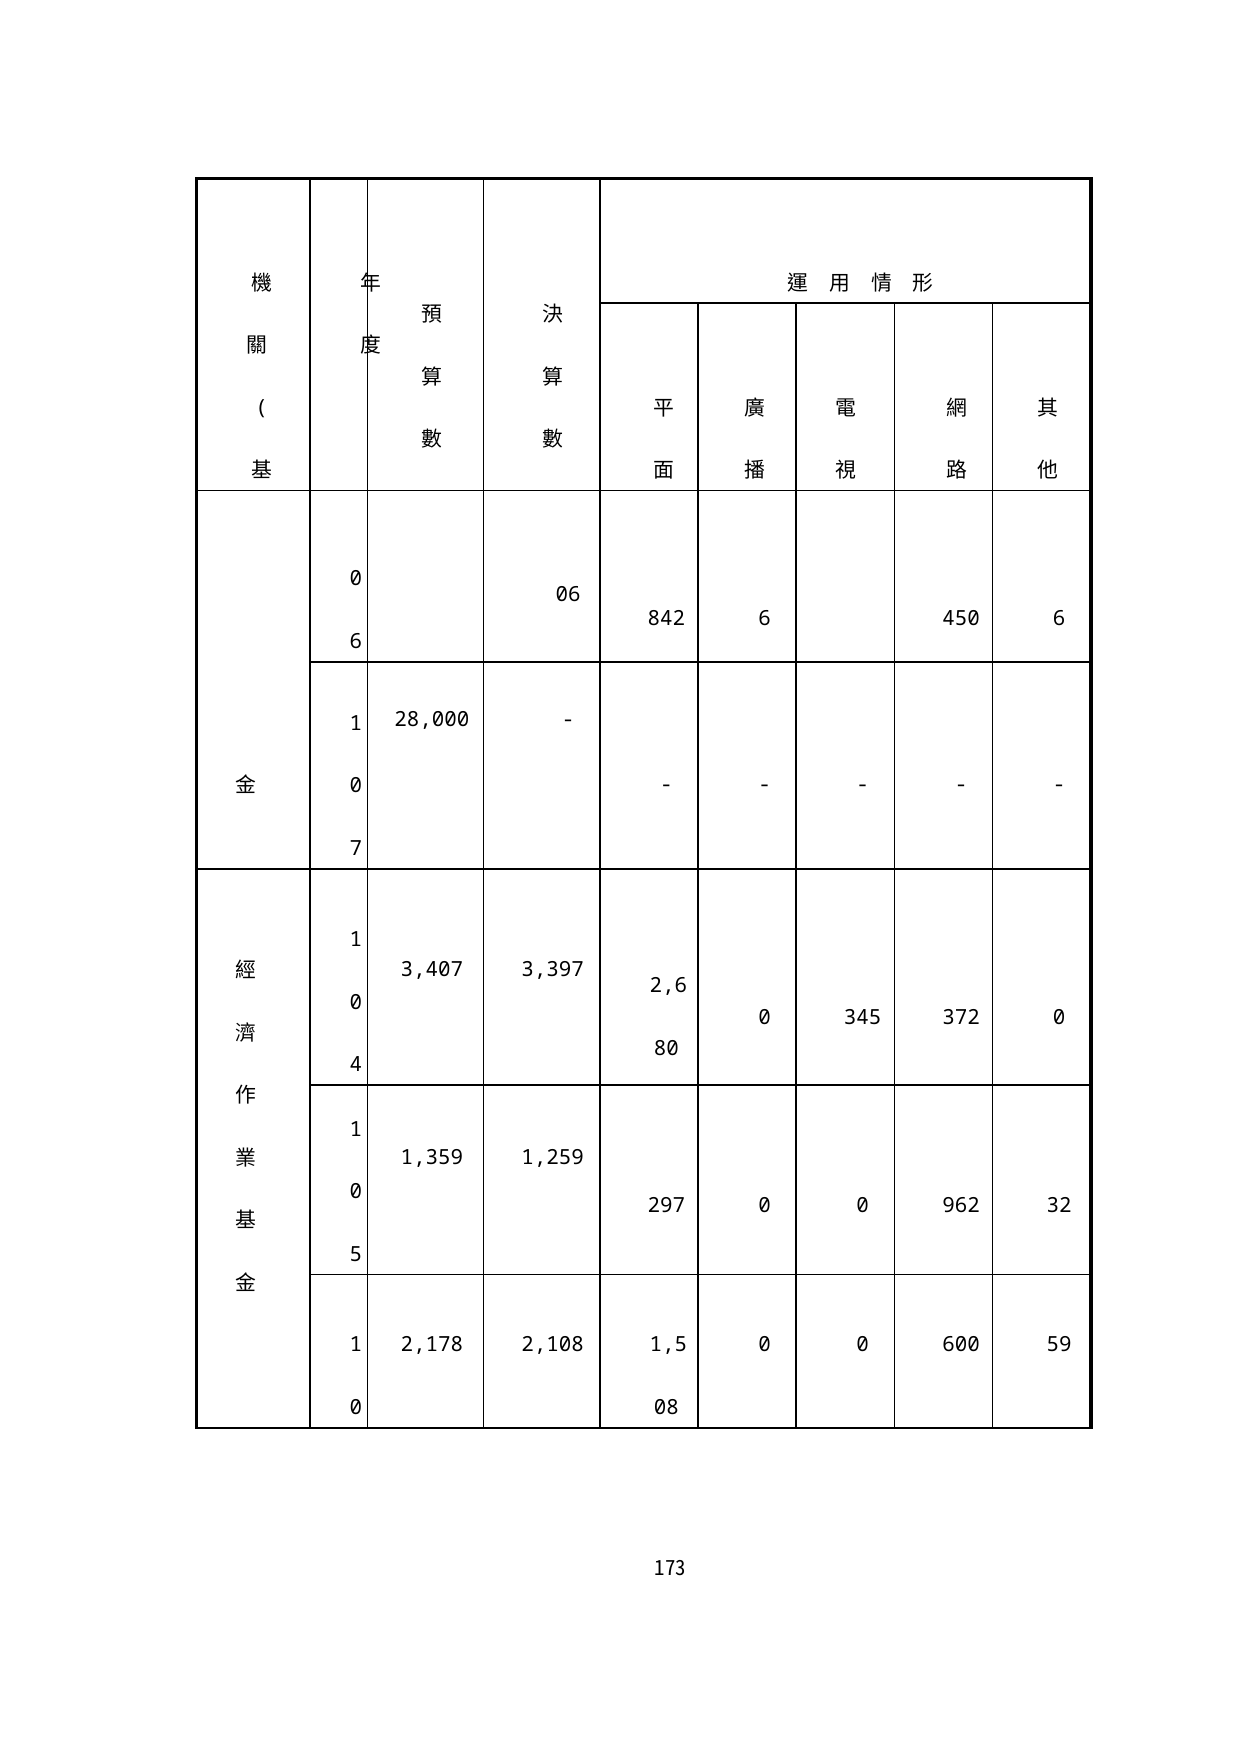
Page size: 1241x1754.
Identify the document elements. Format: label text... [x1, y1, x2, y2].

table_cell 28,000 [368, 663, 483, 868]
table_cell 3,407 [368, 870, 483, 1084]
table_cell 2,178 [368, 1275, 483, 1427]
table_cell 297 [601, 1086, 697, 1274]
table_cell 842 [601, 491, 697, 661]
table_header 決算數 [484, 180, 599, 490]
table_cell 372 [895, 870, 992, 1084]
table_cell 6 [993, 491, 1089, 661]
table_cell 06 [484, 491, 599, 661]
table_cell 其他 [993, 304, 1089, 490]
table_cell - [895, 663, 992, 868]
table_cell 345 [797, 870, 894, 1084]
table_cell 32 [993, 1086, 1089, 1274]
table_cell 59 [993, 1275, 1089, 1427]
table_cell 105 [311, 1086, 367, 1274]
table_cell [368, 491, 483, 661]
table_cell 2,108 [484, 1275, 599, 1427]
table_cell 107 [311, 663, 367, 868]
table_header 預算數 [368, 180, 483, 490]
table_cell 962 [895, 1086, 992, 1274]
table_cell 0 [699, 1086, 795, 1274]
table_cell 網路 [895, 304, 992, 490]
table_header 運用情形 [601, 180, 1089, 302]
table_cell 1,259 [484, 1086, 599, 1274]
table_cell 0 [699, 870, 795, 1084]
table_cell 廣播 [699, 304, 795, 490]
table_cell 平面 [601, 304, 697, 490]
table_cell 10 [311, 1275, 367, 1427]
table_cell 2,680 [601, 870, 697, 1084]
table_cell 金 [198, 491, 309, 868]
table_cell 6 [699, 491, 795, 661]
table_cell 0 [797, 1086, 894, 1274]
table_cell - [993, 663, 1089, 868]
table_cell 06 [311, 491, 367, 661]
table_cell 1,359 [368, 1086, 483, 1274]
table_cell 0 [699, 1275, 795, 1427]
table_header 年度 [311, 180, 367, 490]
table_cell - [797, 663, 894, 868]
table_cell 經濟作業基金 [198, 870, 309, 1427]
table_header 機關(基金)名稱 [198, 180, 309, 490]
table_cell 450 [895, 491, 992, 661]
table_cell - [484, 663, 599, 868]
table_cell 104 [311, 870, 367, 1084]
table_cell 600 [895, 1275, 992, 1427]
table_cell 電視 [797, 304, 894, 490]
table_cell 0 [797, 1275, 894, 1427]
table_cell - [601, 663, 697, 868]
table_cell 1,508 [601, 1275, 697, 1427]
table_cell 3,397 [484, 870, 599, 1084]
table_cell - [699, 663, 795, 868]
table_cell 0 [993, 870, 1089, 1084]
table_cell [797, 491, 894, 661]
